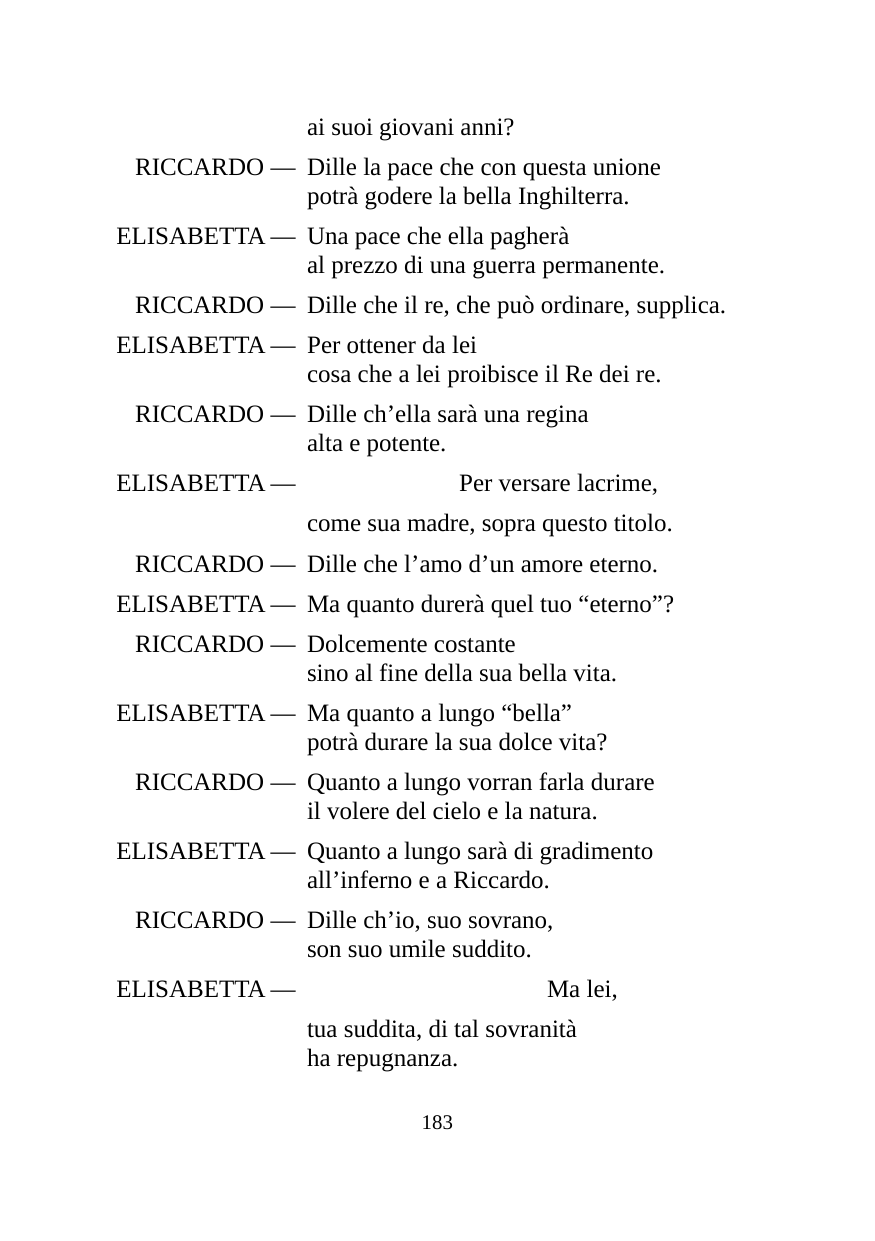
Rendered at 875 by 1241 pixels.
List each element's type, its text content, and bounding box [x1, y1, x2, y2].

table_cell Dille ch’io, suo sovrano, son suo umile suddito. [301, 899, 768, 968]
table_cell RICCARDO — [106, 394, 301, 462]
table_cell ELISABETTA — [106, 968, 301, 1077]
table_cell Una pace che ella pagherà al prezzo di una guerra permanente. [301, 215, 768, 284]
table_cell [106, 106, 301, 146]
table_cell Dille che il re, che può ordinare, supplica. [301, 284, 768, 324]
table_cell Ma lei, [541, 968, 768, 1008]
table_cell Dille che l’amo d’un amore eterno. [301, 543, 768, 583]
table_cell ELISABETTA — [106, 463, 301, 543]
table_cell RICCARDO — [106, 899, 301, 968]
table_cell Ma quanto durerà quel tuo “eterno”? [301, 583, 768, 623]
table_cell ELISABETTA — [106, 830, 301, 899]
table_cell ELISABETTA — [106, 692, 301, 761]
table_cell Dolcemente costante sino al fine della sua bella vita. [301, 623, 768, 692]
table_cell Per versare lacrime, [453, 463, 768, 503]
table_cell [301, 968, 541, 1008]
table_cell Per ottener da lei cosa che a lei proibisce il Re dei re. [301, 325, 768, 393]
table_cell RICCARDO — [106, 761, 301, 830]
table_cell come sua madre, sopra questo titolo. [301, 503, 768, 543]
table_cell RICCARDO — [106, 543, 301, 583]
table_cell [301, 463, 453, 503]
table_cell ELISABETTA — [106, 215, 301, 284]
table_cell Dille ch’ella sarà una regina alta e potente. [301, 394, 768, 462]
table_cell Dille la pace che con questa unione potrà godere la bella Inghilterra. [301, 146, 768, 215]
table_cell ELISABETTA — [106, 325, 301, 393]
table_cell RICCARDO — [106, 146, 301, 215]
table_cell Quanto a lungo sarà di gradimento all’inferno e a Riccardo. [301, 830, 768, 899]
table_cell ai suoi giovani anni? [301, 106, 768, 146]
table_cell tua suddita, di tal sovranità ha repugnanza. [301, 1008, 768, 1077]
table_cell RICCARDO — [106, 284, 301, 324]
table_cell RICCARDO — [106, 623, 301, 692]
table_cell Quanto a lungo vorran farla durare il volere del cielo e la natura. [301, 761, 768, 830]
table_cell Ma quanto a lungo “bella” potrà durare la sua dolce vita? [301, 692, 768, 761]
table_cell ELISABETTA — [106, 583, 301, 623]
